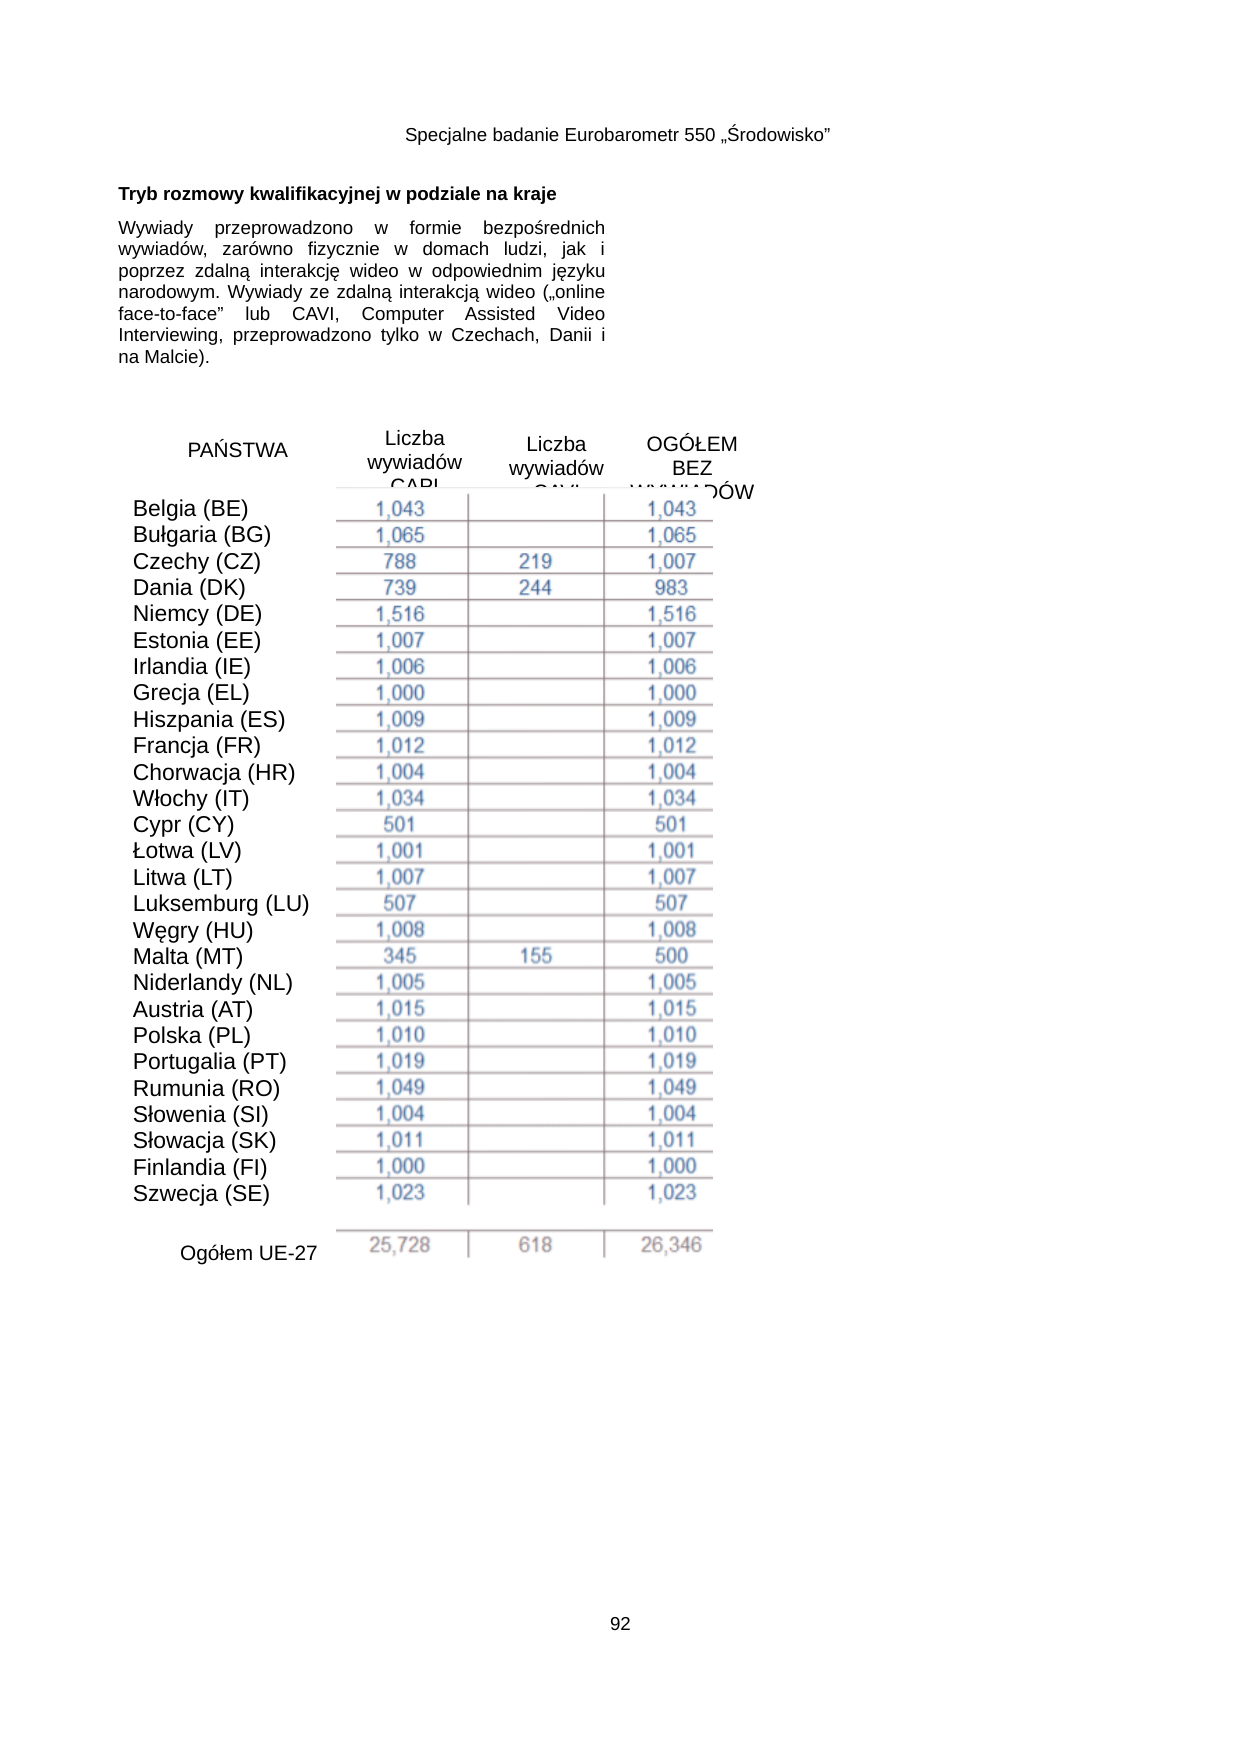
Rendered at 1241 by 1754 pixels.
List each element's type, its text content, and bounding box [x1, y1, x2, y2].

picture [336, 487, 713, 1263]
text Wywiady przeprowadzono w formie bezpośrednich wywiadów, zarówno fizycznie w domach ludzi, jak i poprzez zdalną interakcję wideo w odpowiednim języku narodowym. Wywiady ze zdalną interakcją wideo („online face-to-face” lub CAVI, Computer Assisted Video Interviewing, przeprowadzono tylko w Czechach, Danii i na Malcie). [118, 216, 605, 367]
text Tryb rozmowy kwalifikacyjnej w podziale na kraje [118, 183, 605, 204]
